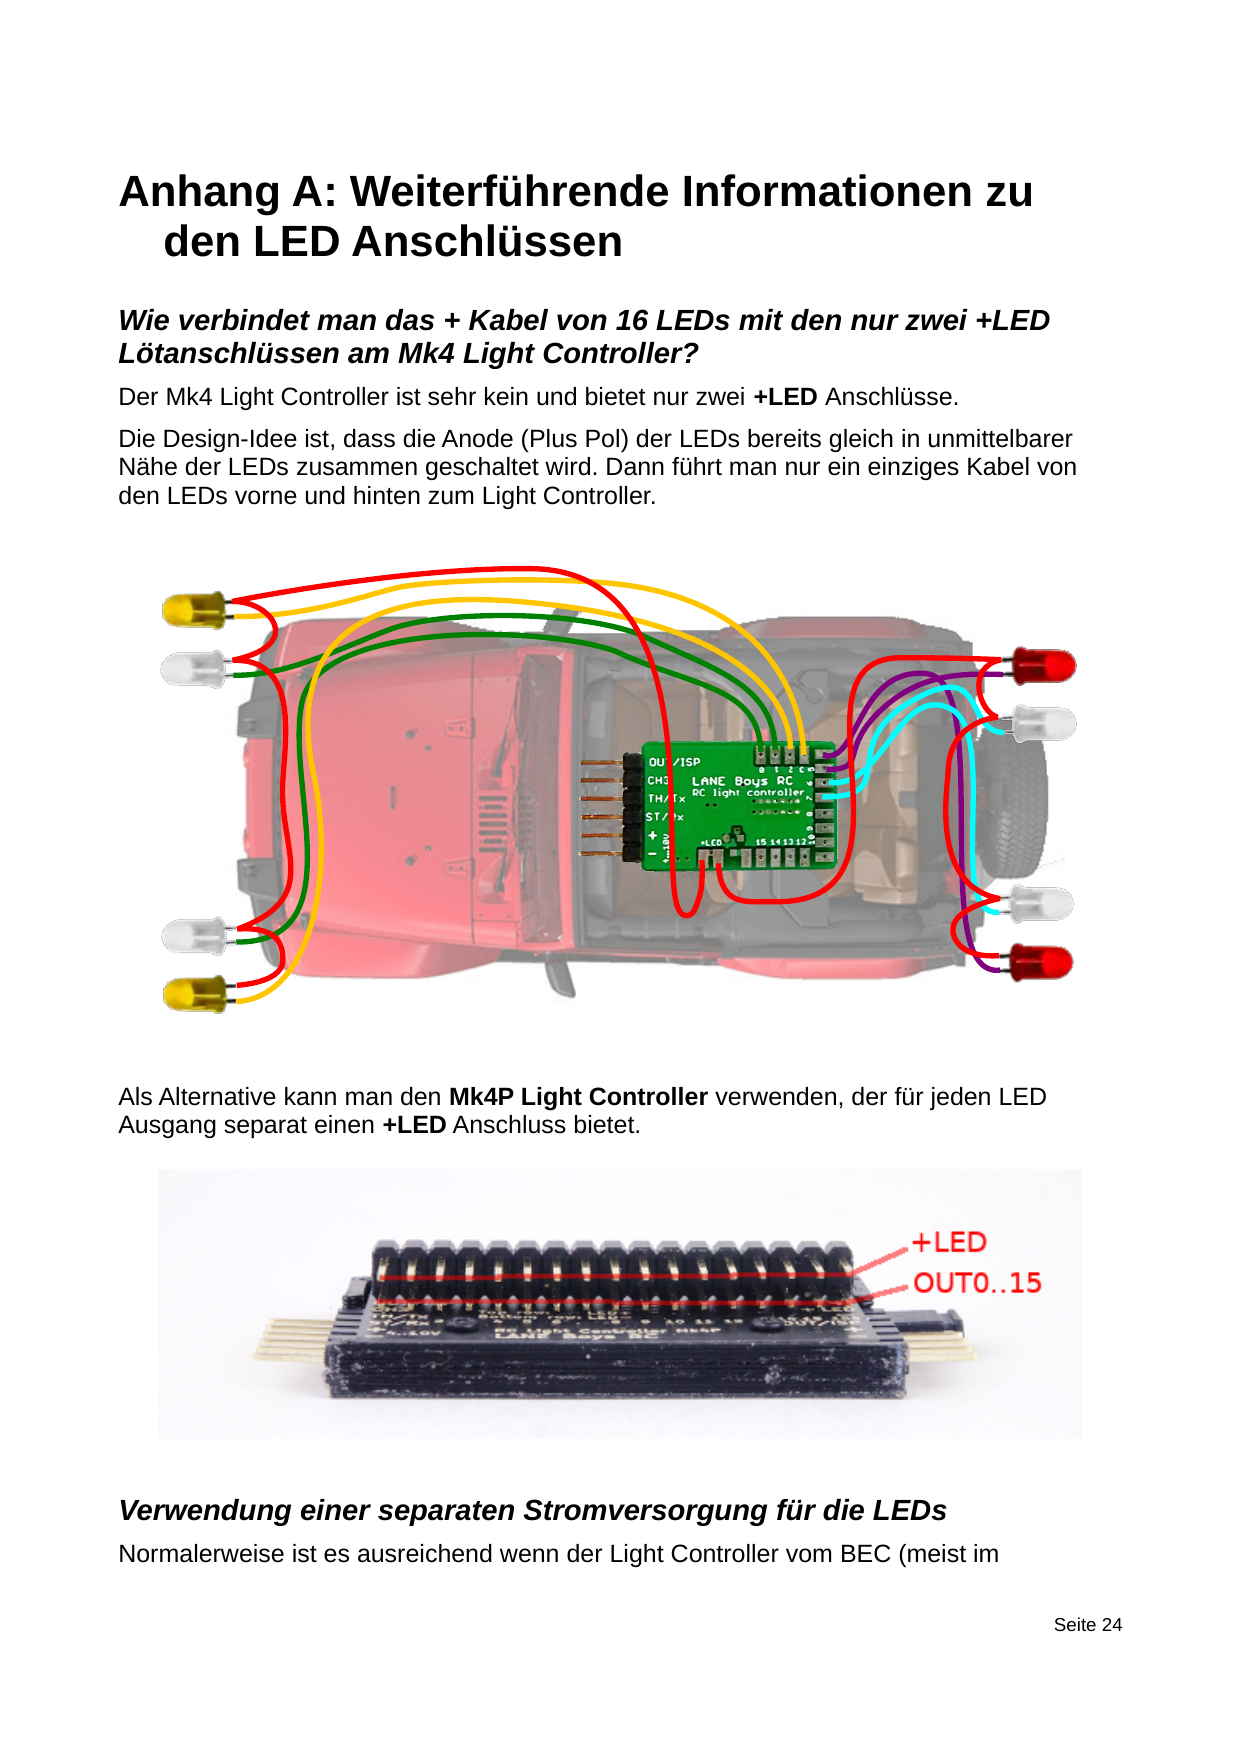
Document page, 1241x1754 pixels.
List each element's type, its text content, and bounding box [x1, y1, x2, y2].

text Als Alternative kann man den Mk4P Light Controller verwenden, der für jeden LED Ausgang separat einen +LED Anschluss bietet. [118, 1082, 1122, 1139]
text Die Design-Idee ist, dass die Anode (Plus Pol) der LEDs bereits gleich in unmittelbarer Nähe der LEDs zusammen geschaltet wird. Dann führt man nur ein einziges Kabel von den LEDs vorne und hinten zum Light Controller. [118, 424, 1122, 510]
subtitle Verwendung einer separaten Stromversorgung für die LEDs [118, 1493, 1122, 1527]
picture [158, 1169, 1082, 1439]
text Der Mk4 Light Controller ist sehr kein und bietet nur zwei +LED Anschlüsse. [118, 382, 1122, 411]
subtitle Wie verbindet man das + Kabel von 16 LEDs mit den nur zwei +LED Lötanschlüssen am Mk4 Light Controller? [118, 303, 1122, 370]
text Normalerweise ist es ausreichend wenn der Light Controller vom BEC (meist im [118, 1539, 1122, 1568]
subtitle Anhang A: Weiterführende Informationen zu den LED Anschlüssen [118, 165, 1122, 266]
